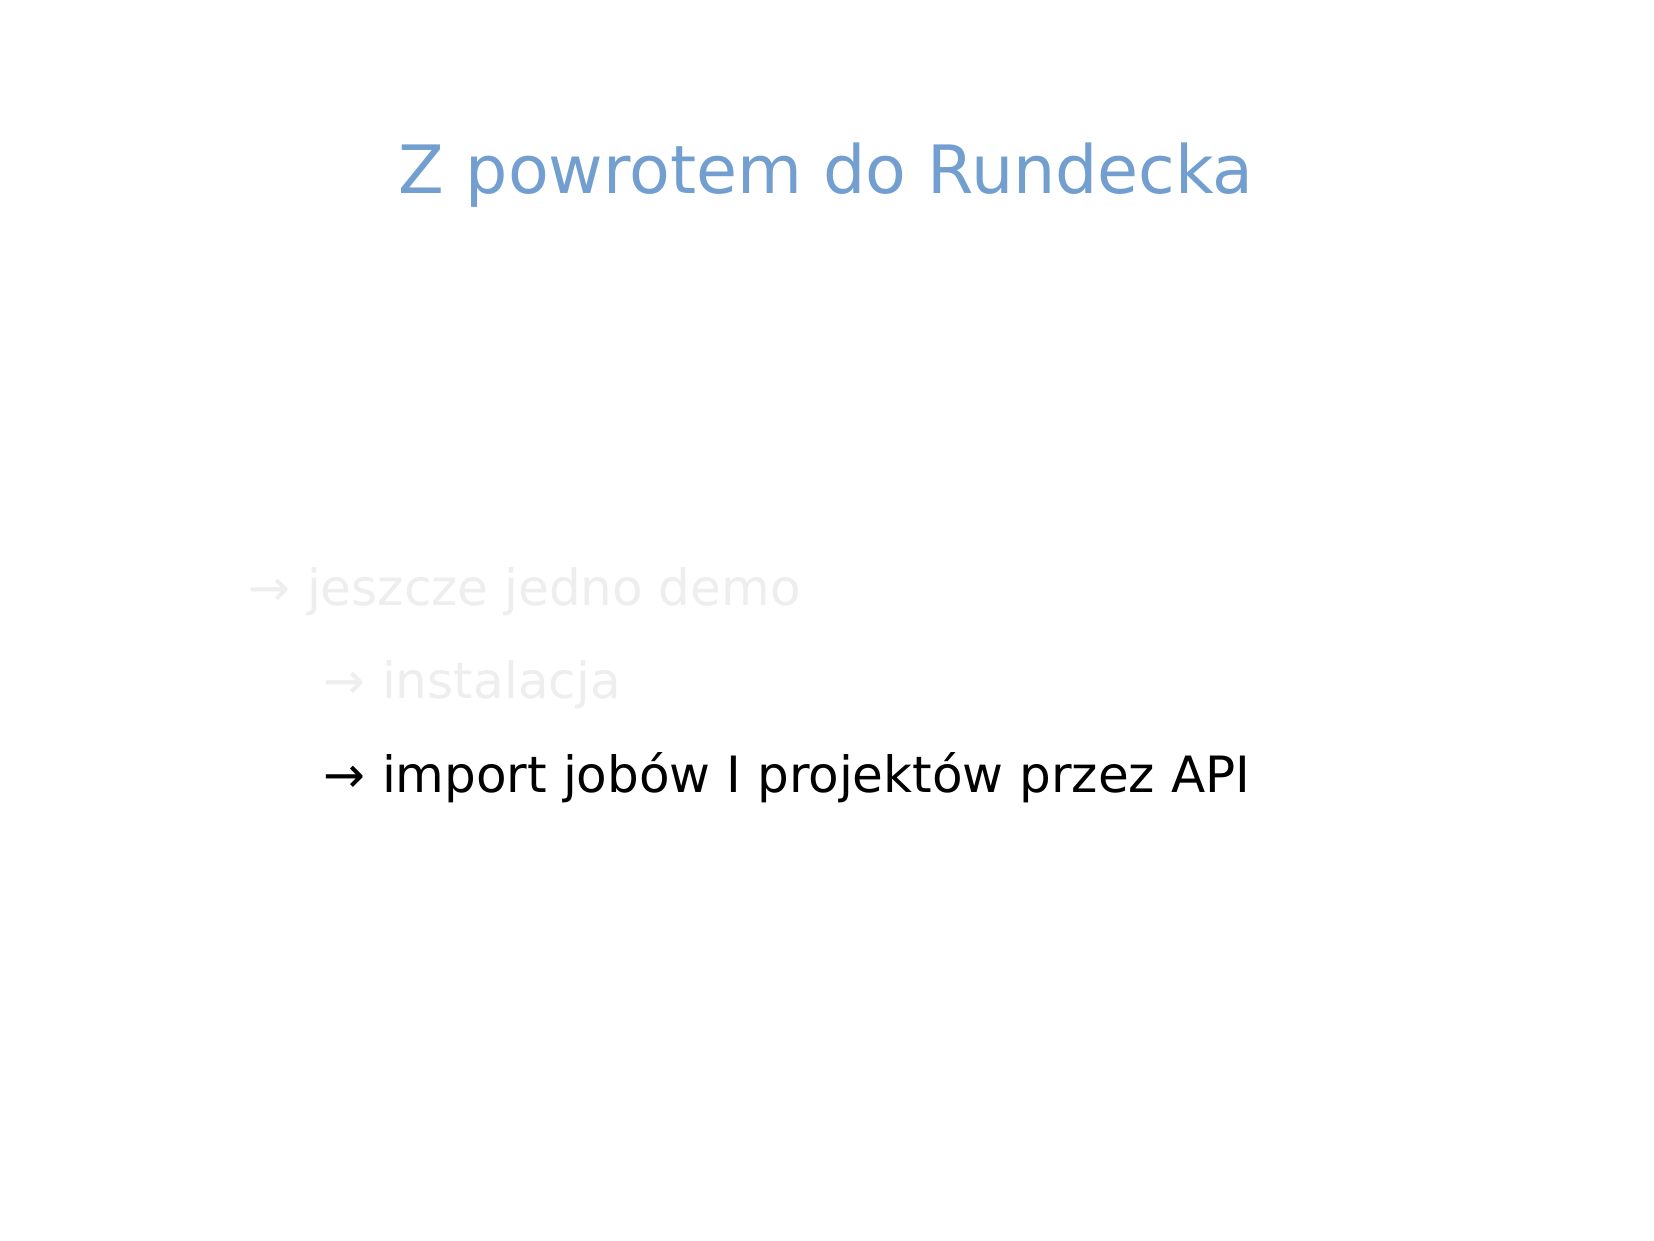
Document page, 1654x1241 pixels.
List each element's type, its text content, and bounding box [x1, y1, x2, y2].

text_box Z powrotem do Rundecka [384, 123, 1270, 217]
text_box → jeszcze jedno demo → instalacja → import jobów I projektów przez API [234, 522, 1420, 783]
